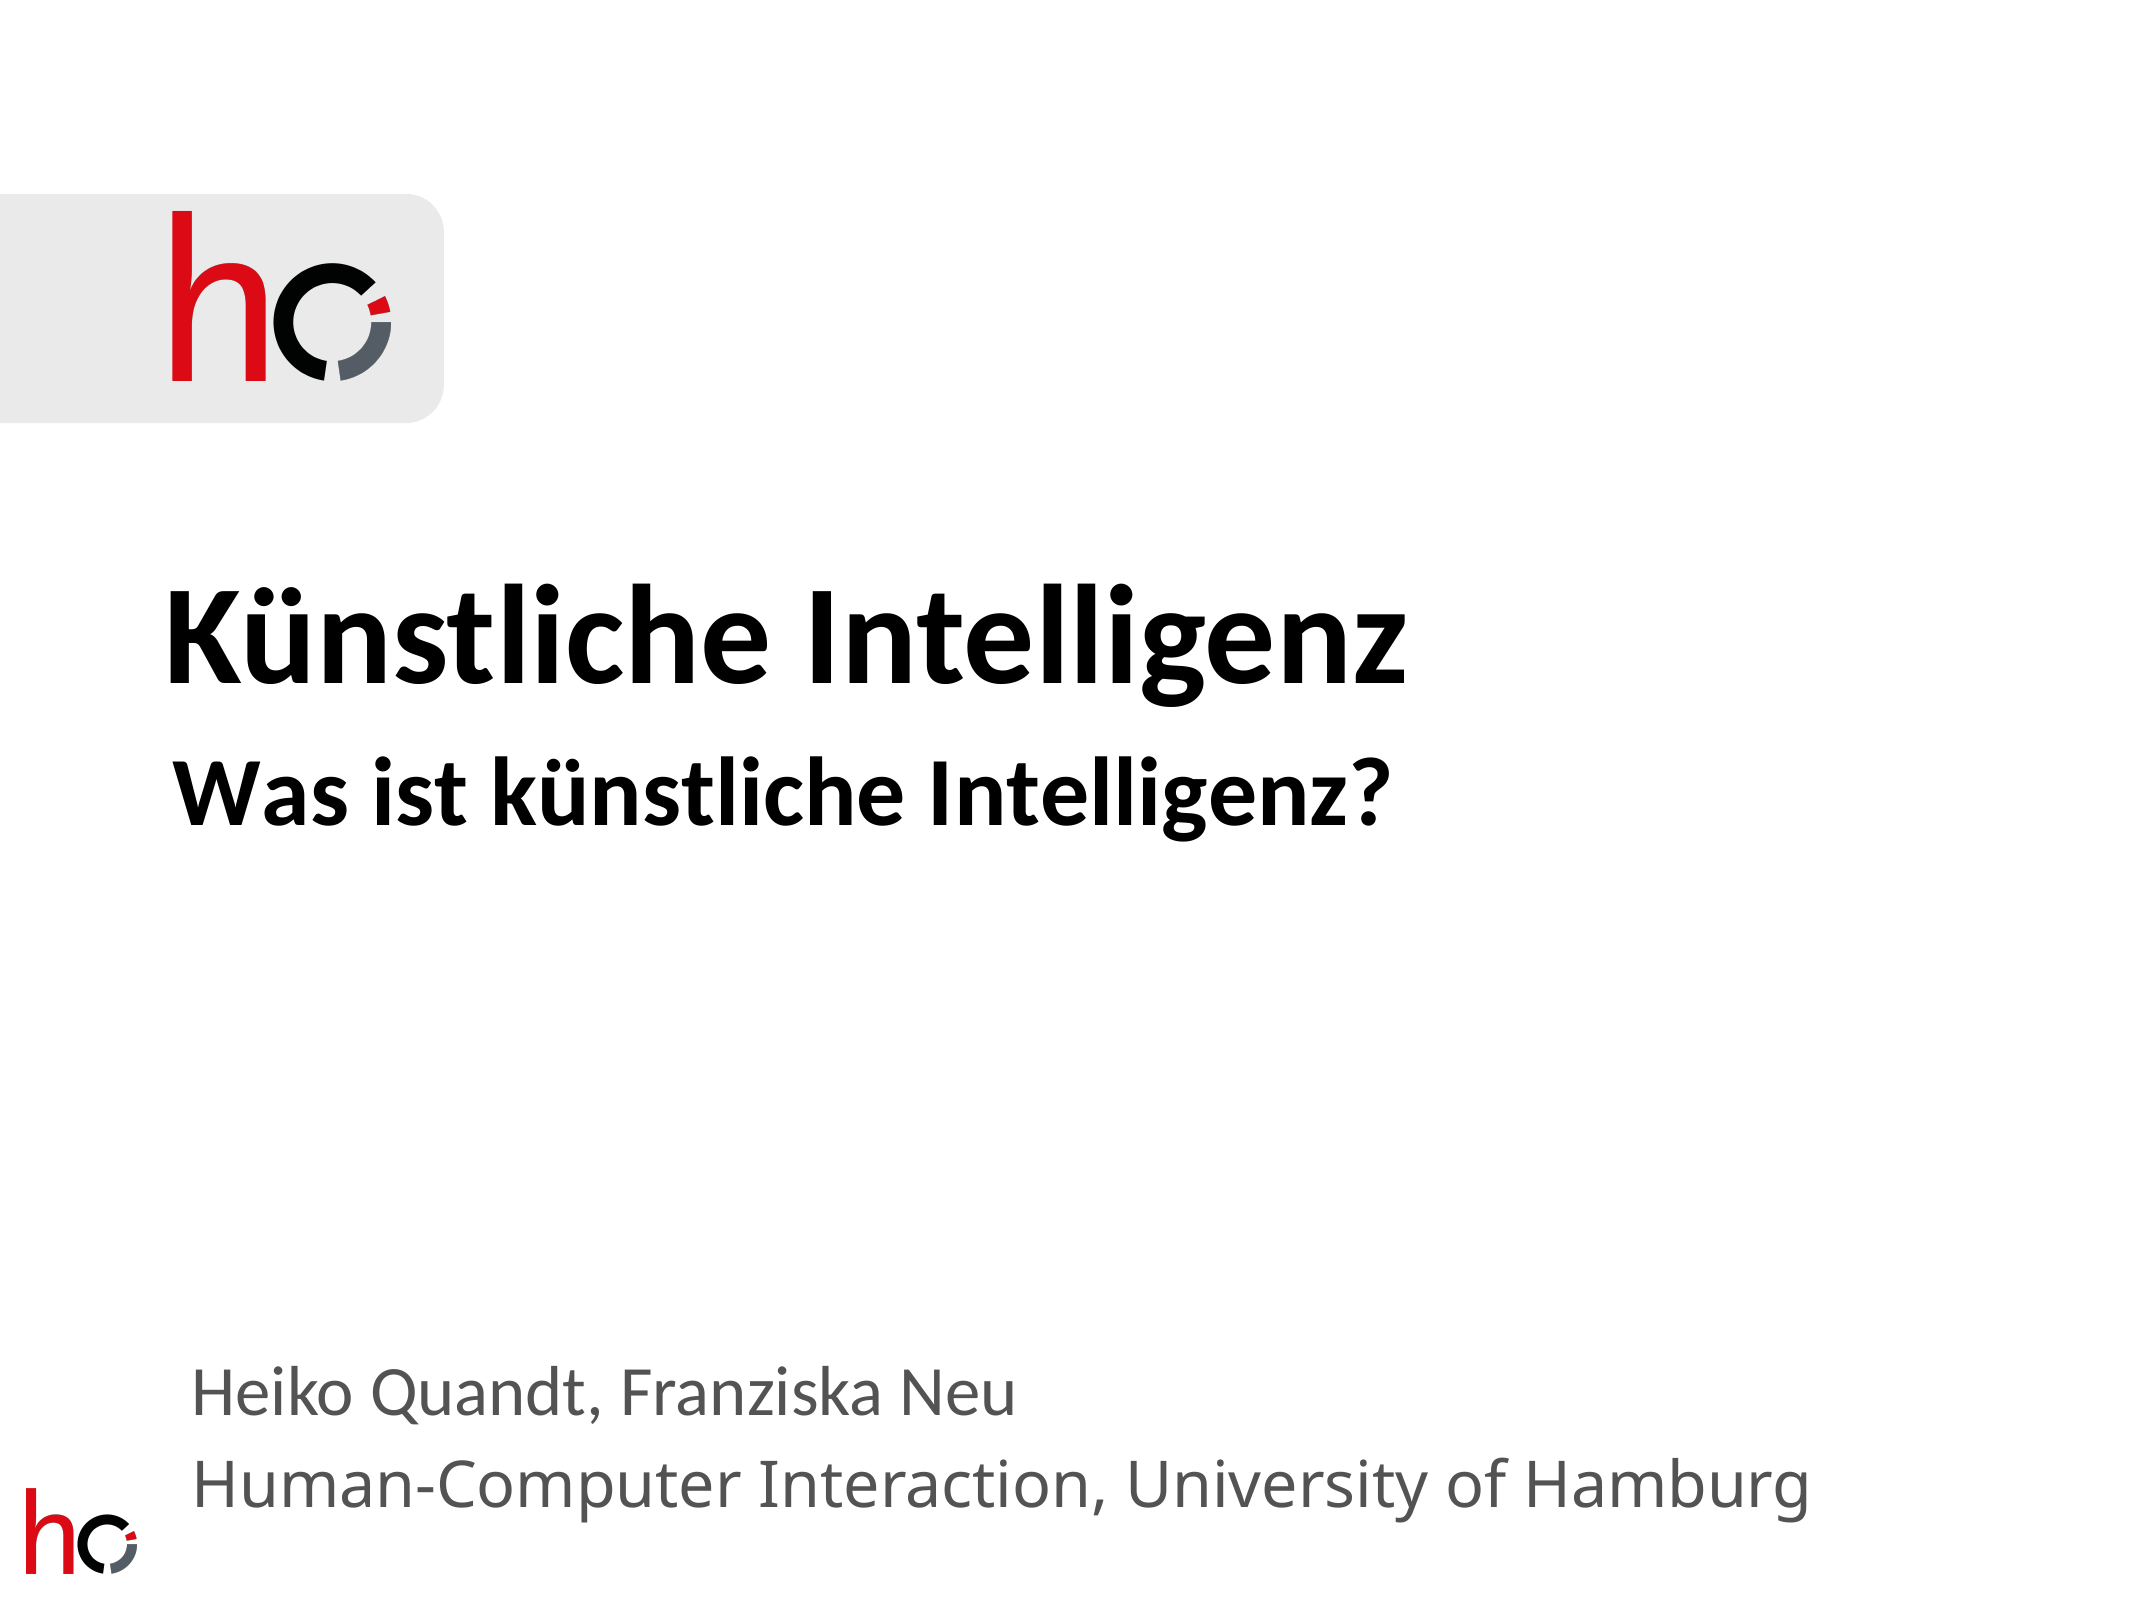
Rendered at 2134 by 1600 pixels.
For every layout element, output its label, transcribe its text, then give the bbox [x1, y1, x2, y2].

title Künstliche Intelligenz [149, 534, 1804, 724]
text_box Heiko Quandt, Franziska Neu [183, 1354, 1836, 1442]
text_box Was ist künstliche Intelligenz? [164, 743, 1817, 859]
